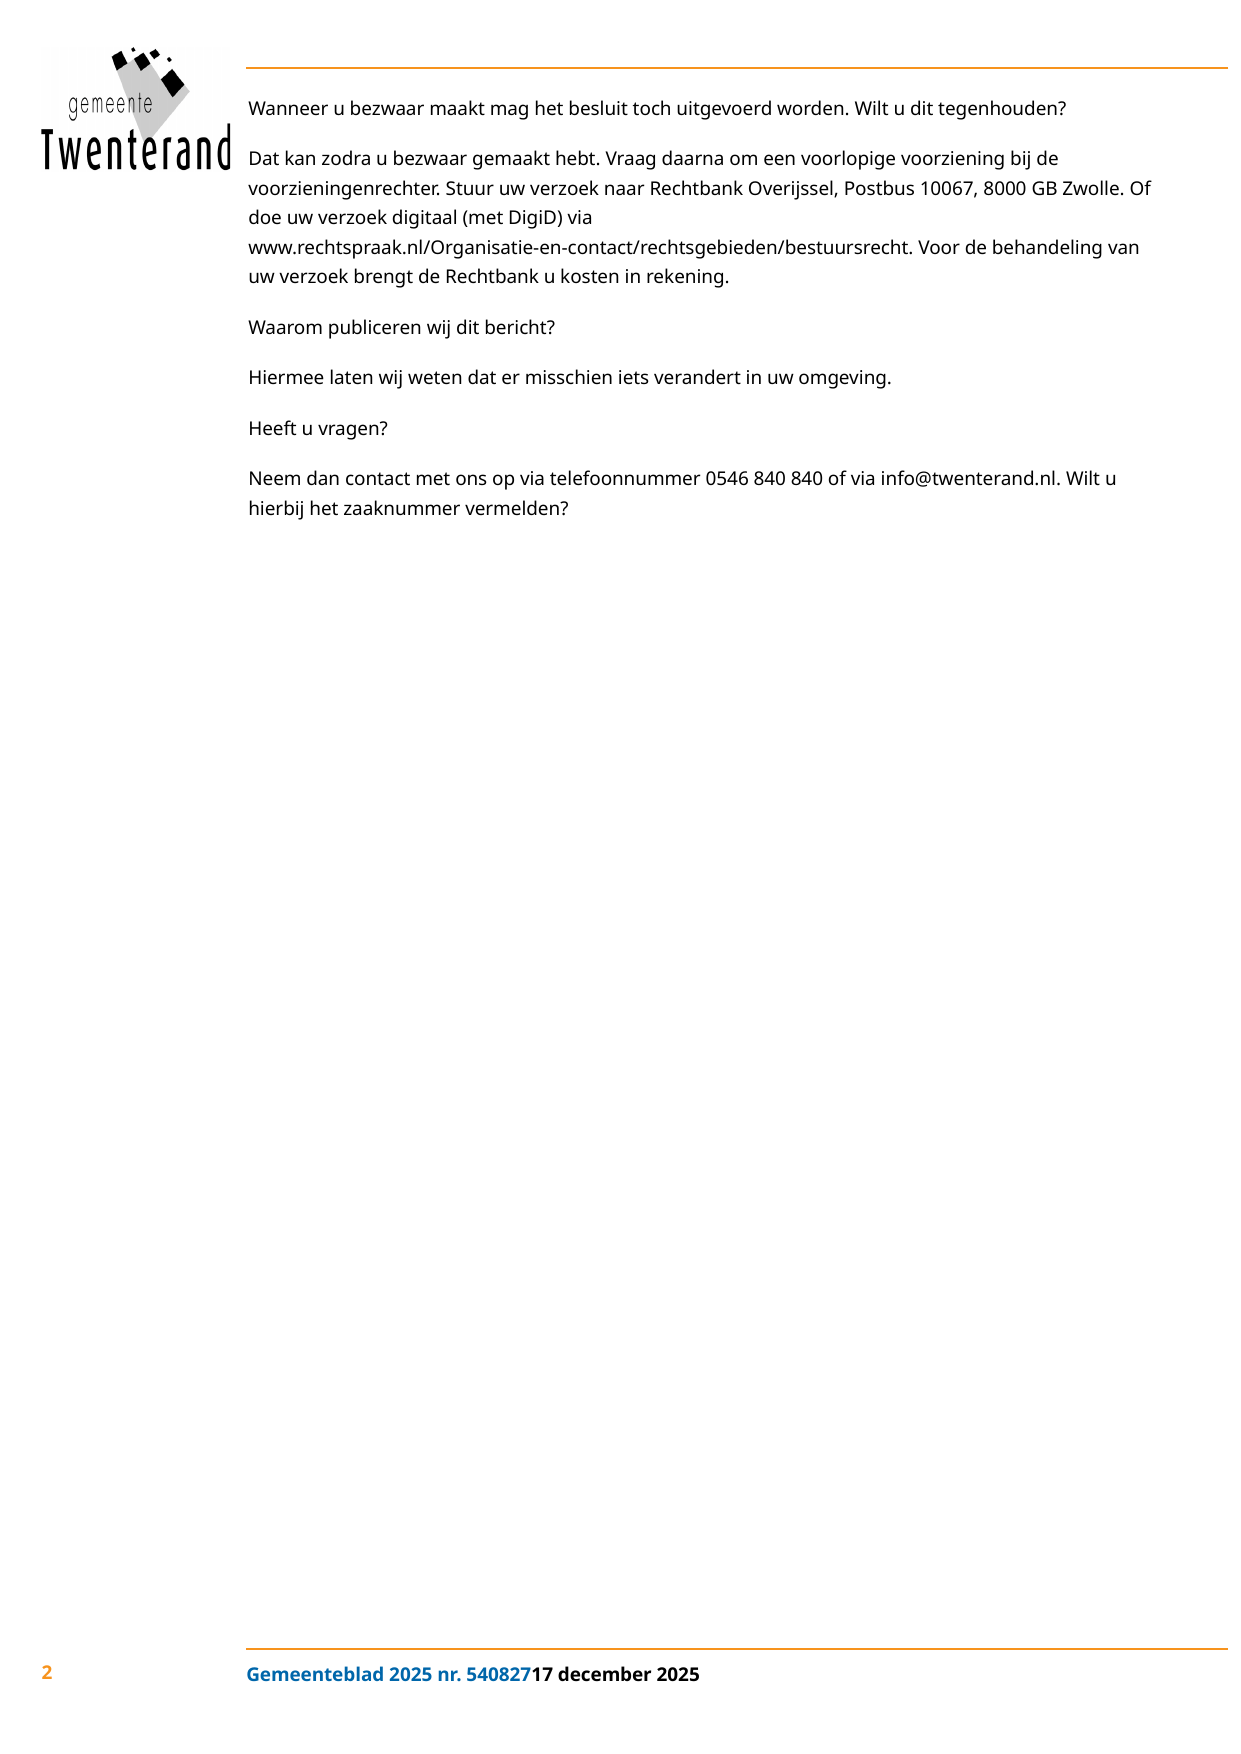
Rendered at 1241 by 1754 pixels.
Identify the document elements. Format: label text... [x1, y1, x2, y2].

text Neem dan contact met ons op via telefoonnummer 0546 840 840 of via info@twenterand.nl. Wilt u hierbij het zaaknummer vermelden? [248, 465, 1152, 521]
picture [41, 47, 231, 172]
text Dat kan zodra u bezwaar gemaakt hebt. Vraag daarna om een voorlopige voorziening bij de voorzieningenrechter. Stuur uw verzoek naar Rechtbank Overijssel, Postbus 10067, 8000 GB Zwolle. Of doe uw verzoek digitaal (met DigiD) via www.rechtspraak.nl/Organisatie-en-contact/rechtsgebieden/bestuursrecht. Voor de behandeling van uw verzoek brengt de Rechtbank u kosten in rekening. [248, 145, 1152, 289]
text Hiermee laten wij weten dat er misschien iets verandert in uw omgeving. [248, 364, 1152, 390]
text Waarom publiceren wij dit bericht? [248, 314, 1152, 340]
text Heeft u vragen? [248, 415, 1152, 441]
text Wanneer u bezwaar maakt mag het besluit toch uitgevoerd worden. Wilt u dit tegenhouden? [248, 95, 1152, 121]
